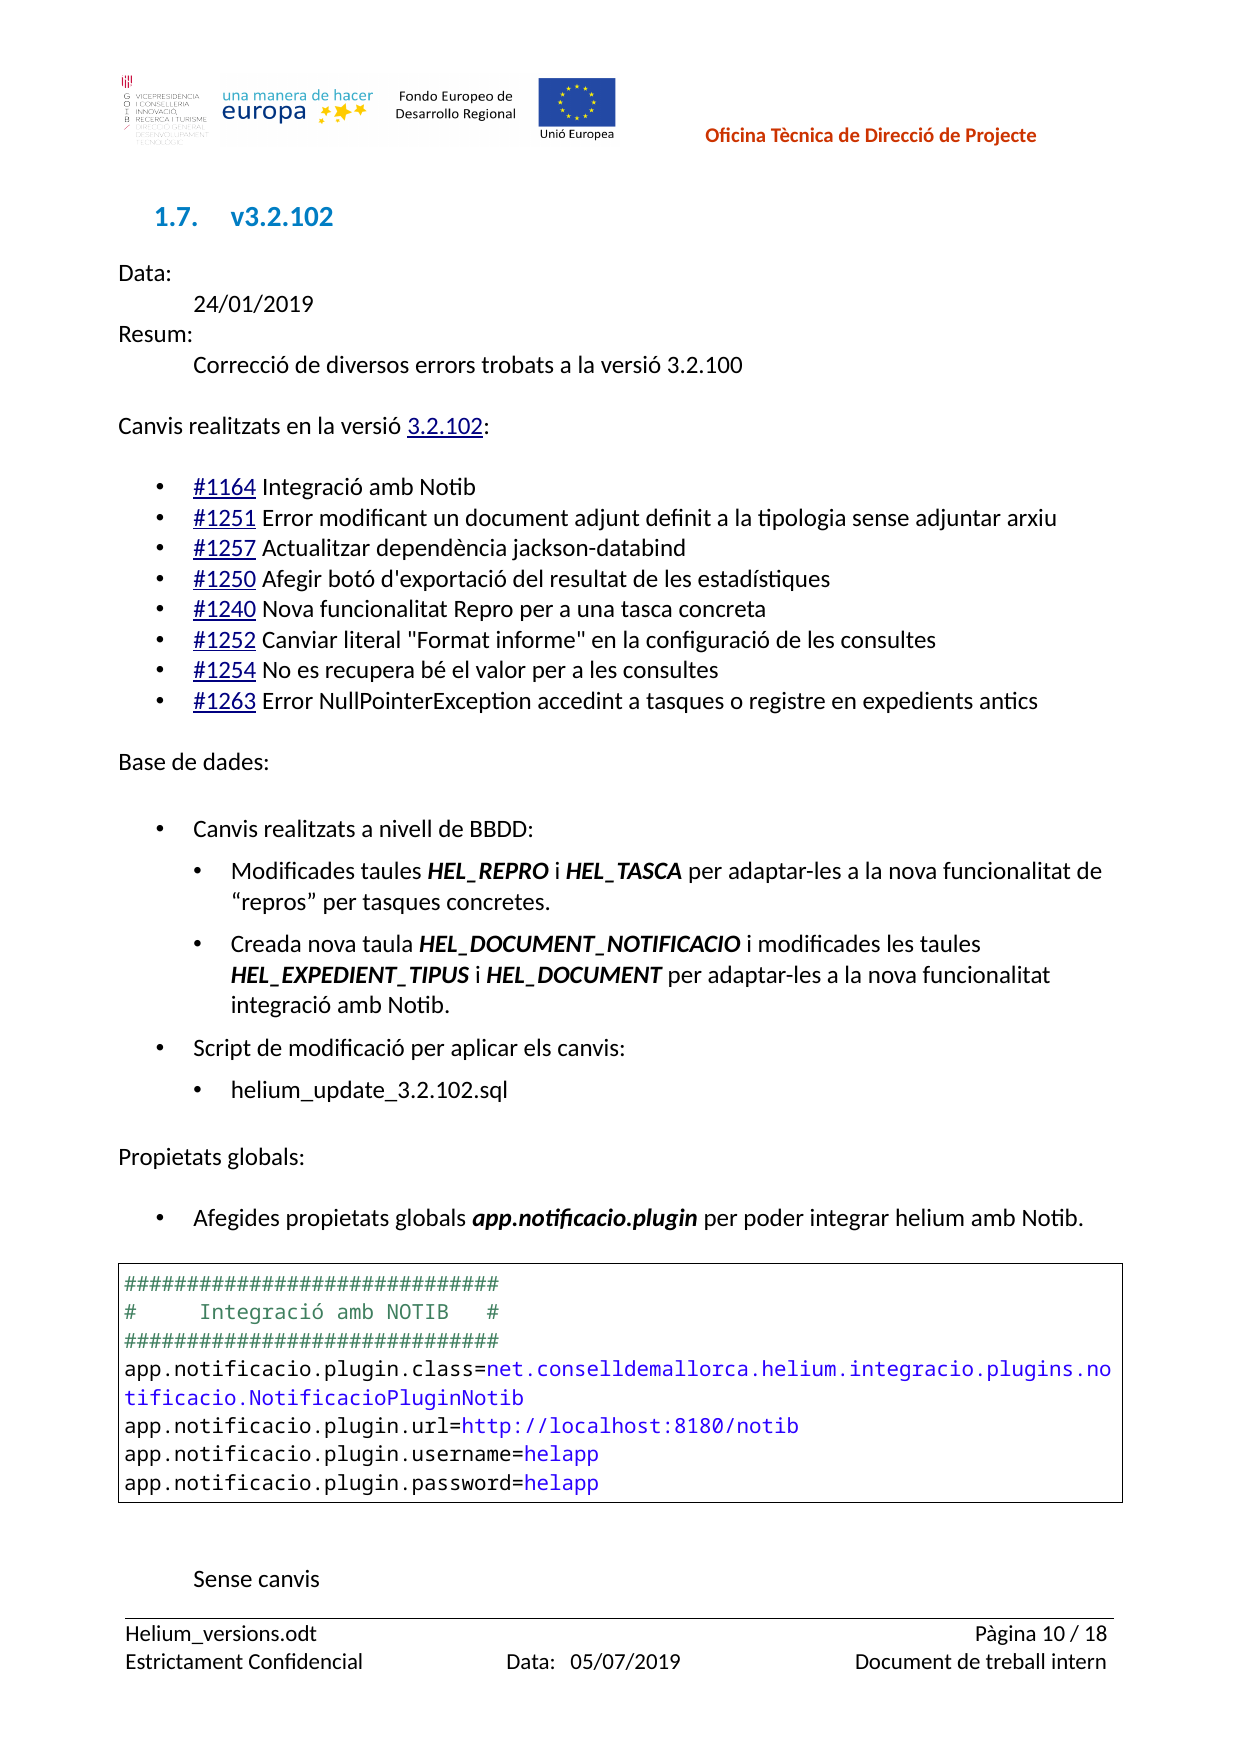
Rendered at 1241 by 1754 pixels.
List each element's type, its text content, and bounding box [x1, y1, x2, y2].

list #1164 Integració amb Notib [156, 471, 1122, 502]
list #1251 Error modificant un document adjunt definit a la tipologia sense adjuntar arxiu [156, 502, 1122, 532]
list Script de modificació per aplicar els canvis: [156, 1032, 1122, 1062]
text Base de dades: [118, 746, 1122, 776]
text 24/01/2019 [118, 288, 1122, 319]
list Modificades taules HEL_REPRO i HEL_TASCA per adaptar-les a la nova funcionalitat de “repros” per tasques concretes. [193, 855, 1122, 916]
list Canvis realitzats a nivell de BBDD: [156, 813, 1122, 843]
list #1240 Nova funcionalitat Repro per a una tasca concreta [156, 593, 1122, 624]
list #1257 Actualitzar dependència jackson-databind [156, 532, 1122, 563]
text Canvis realitzats en la versió 3.2.102: [118, 410, 1122, 441]
list #1254 No es recupera bé el valor per a les consultes [156, 654, 1122, 685]
picture [118, 73, 213, 147]
list #1250 Afegir botó d'exportació del resultat de les estadístiques [156, 563, 1122, 593]
text Resum: [118, 319, 1122, 349]
list helium_update_3.2.102.sql [193, 1074, 1122, 1104]
list Afegides propietats globals app.notificacio.plugin per poder integrar helium amb Notib. [156, 1202, 1122, 1233]
text Sense canvis [118, 1563, 1122, 1594]
list #1263 Error NullPointerException accedint a tasques o registre en expedients antics [156, 685, 1122, 715]
subtitle v3.2.102 [153, 198, 1122, 234]
picture [219, 73, 621, 147]
text Propietats globals: [118, 1141, 1122, 1172]
text Data: [118, 258, 1122, 288]
list #1252 Canviar literal "Format informe" en la configuració de les consultes [156, 624, 1122, 654]
list Creada nova taula HEL_DOCUMENT_NOTIFICACIO i modificades les taules HEL_EXPEDIENT_TIPUS i HEL_DOCUMENT per adaptar-les a la nova funcionalitat integració amb Notib. [193, 928, 1122, 1020]
text Correcció de diversos errors trobats a la versió 3.2.100 [118, 349, 1122, 380]
table_header ############################## # Integració amb NOTIB # ############################## app.notificacio.plugin.class=net.conselldemallorca.helium.integracio.plugins.notificacio.NotificacioPluginNotib app.notificacio.plugin.url=http://localhost:8180/notib app.notificacio.plugin.username=helapp app.notificacio.plugin.password=helapp [119, 1264, 1122, 1502]
